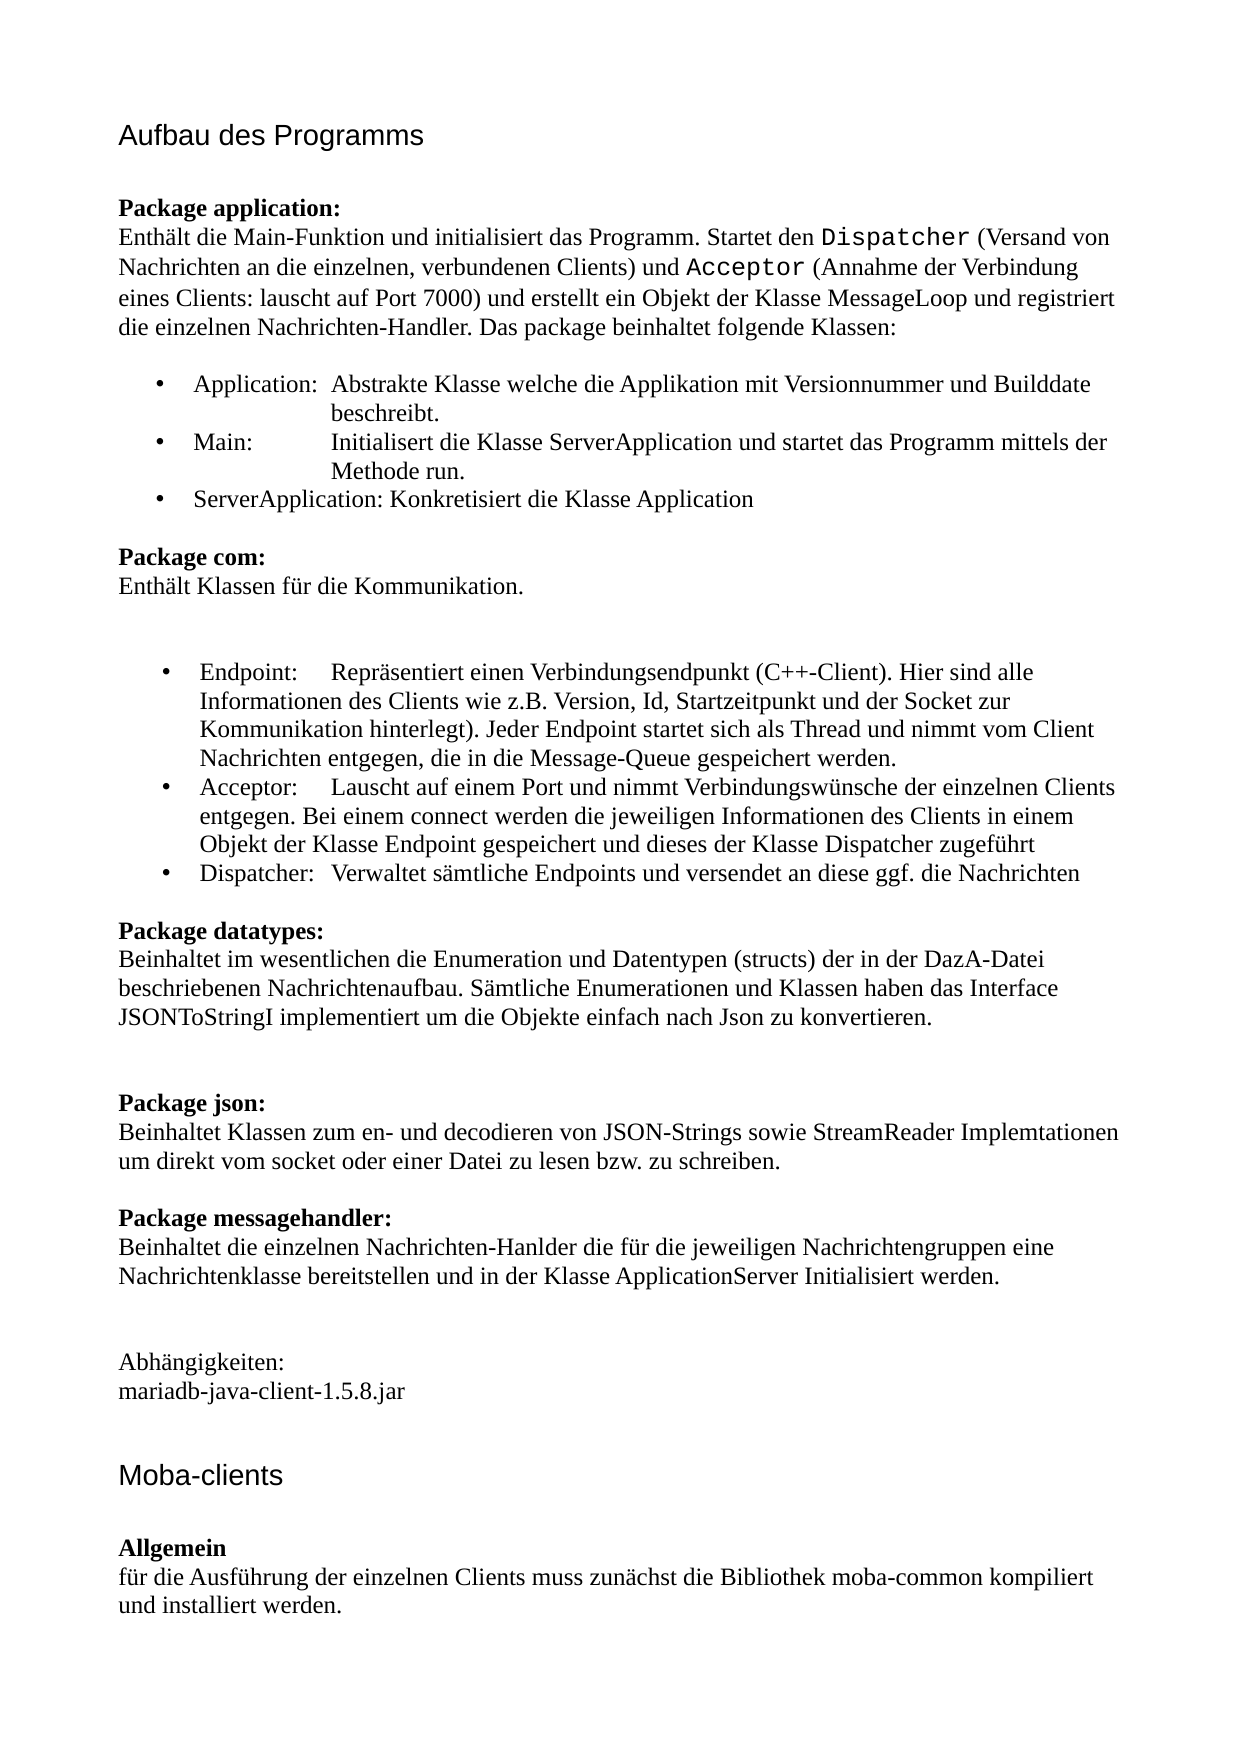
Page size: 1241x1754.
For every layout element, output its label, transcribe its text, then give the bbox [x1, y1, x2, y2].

text Package application: [118, 193, 1122, 222]
list ServerApplication: Konkretisiert die Klasse Application [156, 484, 1122, 513]
subtitle Moba-clients [118, 1458, 1122, 1492]
text Package json: [118, 1088, 1122, 1117]
list Application: Abstrakte Klasse welche die Applikation mit Versionnummer und Builddate beschreibt. [156, 369, 1122, 427]
text Package com: [118, 542, 1122, 571]
list Endpoint: Repräsentiert einen Verbindungsendpunkt (C++-Client). Hier sind alle Informationen des Clients wie z.B. Version, Id, Startzeitpunkt und der Socket zur Kommunikation hinterlegt). Jeder Endpoint startet sich als Thread und nimmt vom Client Nachrichten entgegen, die in die Message-Queue gespeichert werden. [162, 657, 1122, 772]
list Dispatcher: Verwaltet sämtliche Endpoints und versendet an diese ggf. die Nachrichten [162, 858, 1122, 887]
text mariadb-java-client-1.5.8.jar [118, 1376, 1122, 1404]
list Main: Initialisert die Klasse ServerApplication und startet das Programm mittels der Methode run. [156, 427, 1122, 484]
text Enthält die Main-Funktion und initialisiert das Programm. Startet den Dispatcher (Versand von Nachrichten an die einzelnen, verbundenen Clients) und Acceptor (Annahme der Verbindung eines Clients: lauscht auf Port 7000) und erstellt ein Objekt der Klasse MessageLoop und registriert die einzelnen Nachrichten-Handler. Das package beinhaltet folgende Klassen: [118, 222, 1122, 341]
subtitle Aufbau des Programms [118, 118, 1122, 152]
text Beinhaltet die einzelnen Nachrichten-Hanlder die für die jeweiligen Nachrichtengruppen eine Nachrichtenklasse bereitstellen und in der Klasse ApplicationServer Initialisiert werden. [118, 1232, 1122, 1289]
text Allgemein [118, 1533, 1122, 1562]
text für die Ausführung der einzelnen Clients muss zunächst die Bibliothek moba-common kompiliert und installiert werden. [118, 1562, 1122, 1619]
text Package messagehandler: [118, 1203, 1122, 1232]
list Acceptor: Lauscht auf einem Port und nimmt Verbindungswünsche der einzelnen Clients entgegen. Bei einem connect werden die jeweiligen Informationen des Clients in einem Objekt der Klasse Endpoint gespeichert und dieses der Klasse Dispatcher zugeführt [162, 772, 1122, 858]
text Beinhaltet im wesentlichen die Enumeration und Datentypen (structs) der in der DazA-Datei beschriebenen Nachrichtenaufbau. Sämtliche Enumerationen und Klassen haben das Interface JSONToStringI implementiert um die Objekte einfach nach Json zu konvertieren. [118, 944, 1122, 1031]
text Enthält Klassen für die Kommunikation. [118, 571, 1122, 599]
text Beinhaltet Klassen zum en- und decodieren von JSON-Strings sowie StreamReader Implemtationen um direkt vom socket oder einer Datei zu lesen bzw. zu schreiben. [118, 1117, 1122, 1174]
text Abhängigkeiten: [118, 1347, 1122, 1376]
text Package datatypes: [118, 916, 1122, 944]
